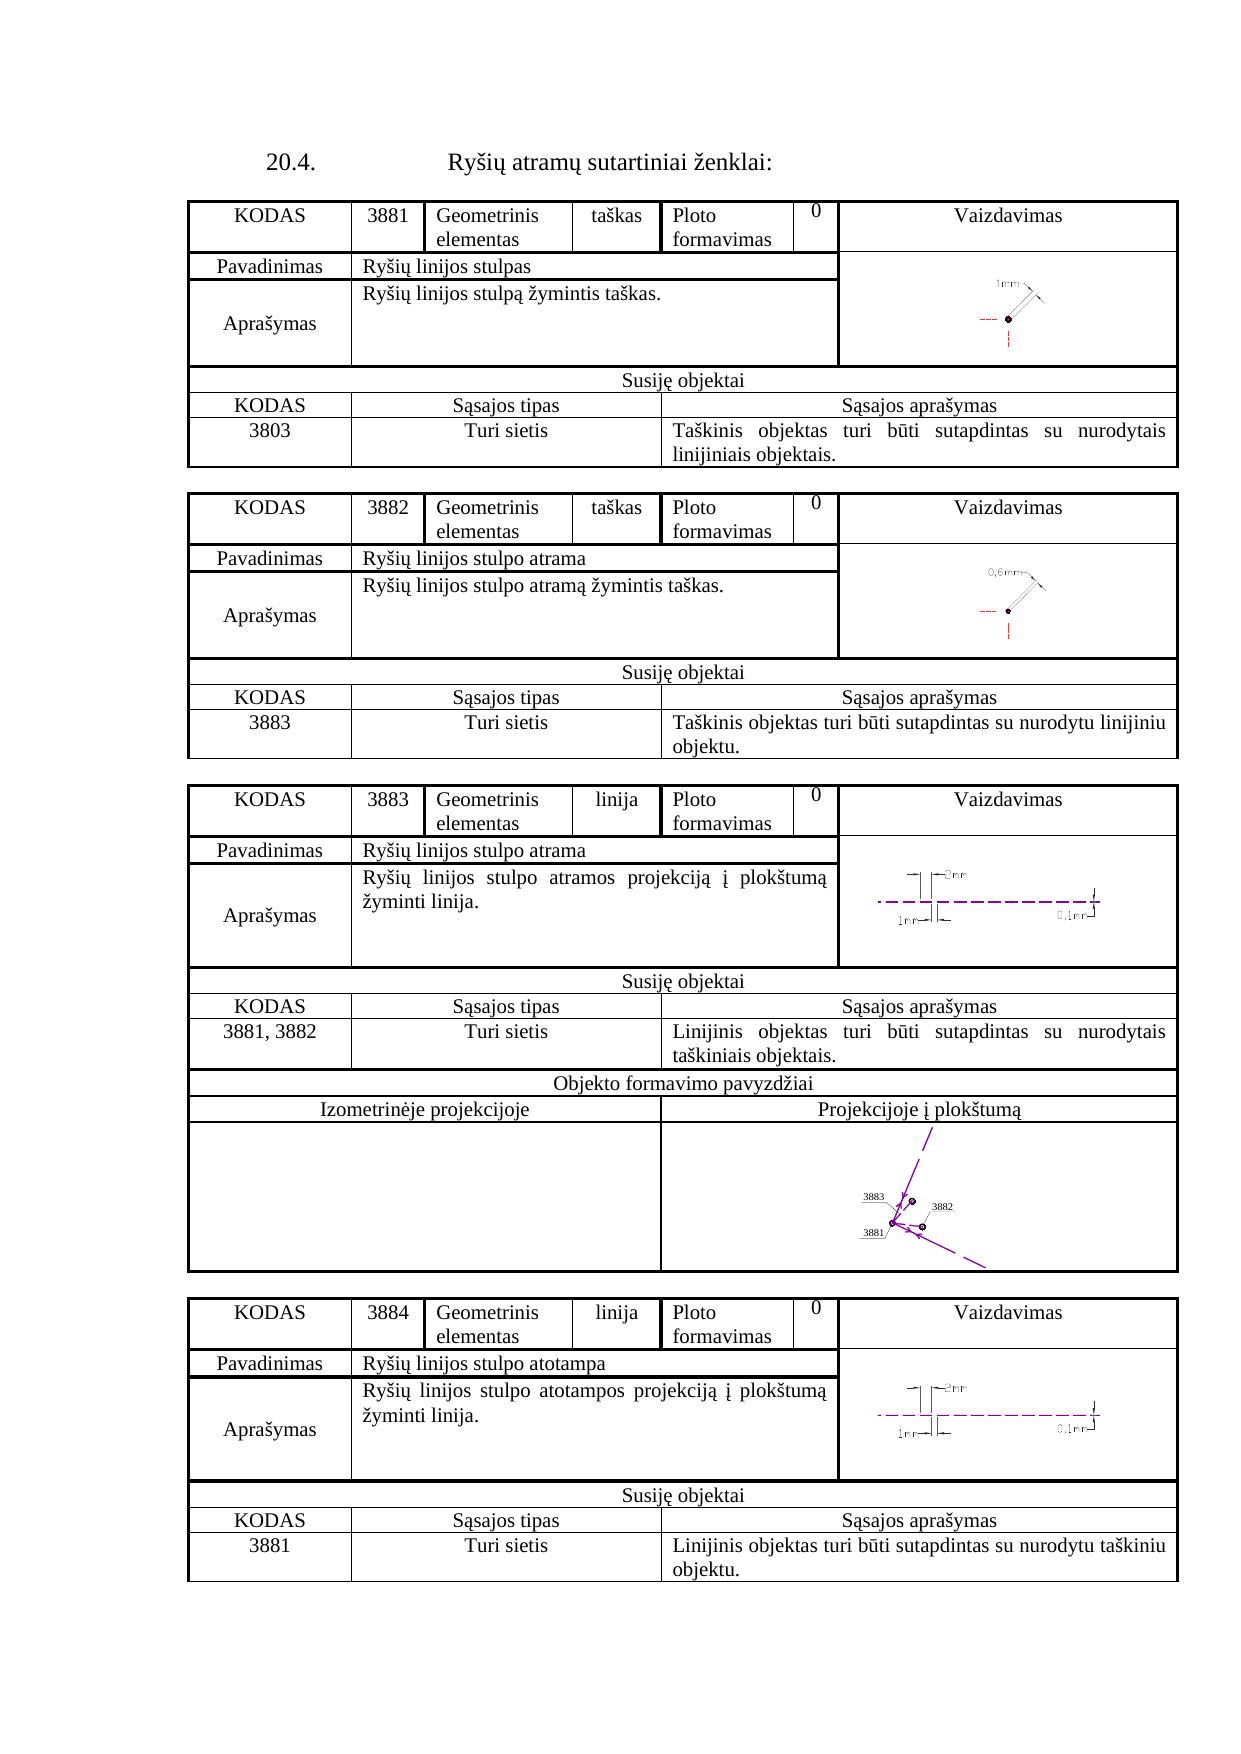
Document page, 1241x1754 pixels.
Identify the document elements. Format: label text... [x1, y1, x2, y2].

table_cell 3883 [190, 710, 351, 758]
table_header 3882 [352, 495, 423, 543]
table_header  [794, 1300, 837, 1348]
table_header KODAS [190, 787, 351, 835]
table_header Ploto formavimas [663, 787, 793, 835]
table_cell Aprašymas [190, 281, 351, 365]
table_cell Aprašymas [190, 1379, 351, 1479]
table_cell Sąsajos aprašymas [662, 393, 1176, 417]
table_cell Turi sietis [352, 1019, 661, 1067]
table_header Vaizdavimas [840, 787, 1176, 835]
table_header 3883 [352, 787, 423, 835]
table_header KODAS [190, 495, 351, 543]
table_header taškas [573, 495, 659, 543]
table_header KODAS [190, 1300, 351, 1348]
table_cell [662, 1123, 1176, 1270]
table_header Ploto formavimas [663, 1300, 793, 1348]
table_cell Sąsajos tipas [352, 685, 661, 709]
table_cell Sąsajos aprašymas [662, 685, 1176, 709]
table_cell Sąsajos tipas [352, 393, 661, 417]
table_cell Aprašymas [190, 865, 351, 966]
table_cell [840, 1349, 1176, 1479]
table_header  [794, 203, 837, 251]
table_cell Sąsajos aprašymas [662, 994, 1176, 1018]
table_cell Turi sietis [352, 1533, 661, 1581]
table_cell Turi sietis [352, 710, 661, 758]
table_cell Pavadinimas [190, 838, 351, 862]
table_header Geometrinis elementas [426, 787, 572, 835]
table_cell Linijinis objektas turi būti sutapdintas su nurodytais taškiniais objektais. [662, 1019, 1176, 1067]
table_cell [840, 544, 1176, 657]
table_header Vaizdavimas [840, 1300, 1176, 1348]
table_cell Aprašymas [190, 573, 351, 657]
table_cell Ryšių linijos stulpo atrama [352, 546, 837, 570]
table_cell Susiję objektai [190, 368, 1176, 392]
table_cell Ryšių linijos stulpą žymintis taškas. [352, 281, 837, 365]
table_header KODAS [190, 203, 351, 251]
table_cell Pavadinimas [190, 254, 351, 278]
table_header 3884 [352, 1300, 423, 1348]
table_cell [840, 252, 1176, 365]
table_header linija [573, 1300, 659, 1348]
table_cell Ryšių linijos stulpo atotampa [352, 1351, 837, 1375]
table_cell Izometrinėje projekcijoje [190, 1097, 660, 1121]
table_header  [794, 495, 837, 543]
table_cell Ryšių linijos stulpo atramą žymintis taškas. [352, 573, 837, 657]
table_cell [840, 836, 1176, 966]
table_cell Sąsajos tipas [352, 994, 661, 1018]
text 20.4. Ryšių atramų sutartiniai ženklai: [177, 147, 1181, 176]
table_cell Linijinis objektas turi būti sutapdintas su nurodytu taškiniu objektu. [662, 1533, 1176, 1581]
table_cell KODAS [190, 393, 351, 417]
table_cell Taškinis objektas turi būti sutapdintas su nurodytais linijiniais objektais. [662, 418, 1176, 466]
table_cell Pavadinimas [190, 1351, 351, 1375]
table_header Vaizdavimas [840, 203, 1176, 251]
table_cell Sąsajos aprašymas [662, 1508, 1176, 1532]
table_cell Susiję objektai [190, 660, 1176, 684]
table_cell KODAS [190, 685, 351, 709]
table_header Vaizdavimas [840, 495, 1176, 543]
table_cell 3881 [190, 1533, 351, 1581]
table_cell 3881, 3882 [190, 1019, 351, 1067]
table_header Geometrinis elementas [426, 1300, 572, 1348]
table_cell Ryšių linijos stulpo atotampos projekciją į plokštumą žyminti linija. [352, 1379, 837, 1479]
table_cell Projekcijoje į plokštumą [662, 1097, 1176, 1121]
table_cell Objekto formavimo pavyzdžiai [190, 1071, 1176, 1094]
table_header Geometrinis elementas [426, 495, 572, 543]
table_header Geometrinis elementas [426, 203, 572, 251]
table_cell KODAS [190, 1508, 351, 1532]
table_cell Ryšių linijos stulpo atrama [352, 838, 837, 862]
table_cell Susiję objektai [190, 1483, 1176, 1507]
table_cell Susiję objektai [190, 969, 1176, 993]
table_cell Taškinis objektas turi būti sutapdintas su nurodytu linijiniu objektu. [662, 710, 1176, 758]
table_header taškas [573, 203, 659, 251]
table_header Ploto formavimas [663, 203, 793, 251]
table_cell Sąsajos tipas [352, 1508, 661, 1532]
table_cell Ryšių linijos stulpas [352, 254, 837, 278]
table_cell KODAS [190, 994, 351, 1018]
table_cell 3803 [190, 418, 351, 466]
table_cell Turi sietis [352, 418, 661, 466]
table_header linija [573, 787, 659, 835]
table_cell [190, 1123, 660, 1270]
table_header 3881 [352, 203, 423, 251]
table_cell Ryšių linijos stulpo atramos projekciją į plokštumą žyminti linija. [352, 865, 837, 966]
table_header Ploto formavimas [663, 495, 793, 543]
table_cell Pavadinimas [190, 546, 351, 570]
table_header  [794, 787, 837, 835]
